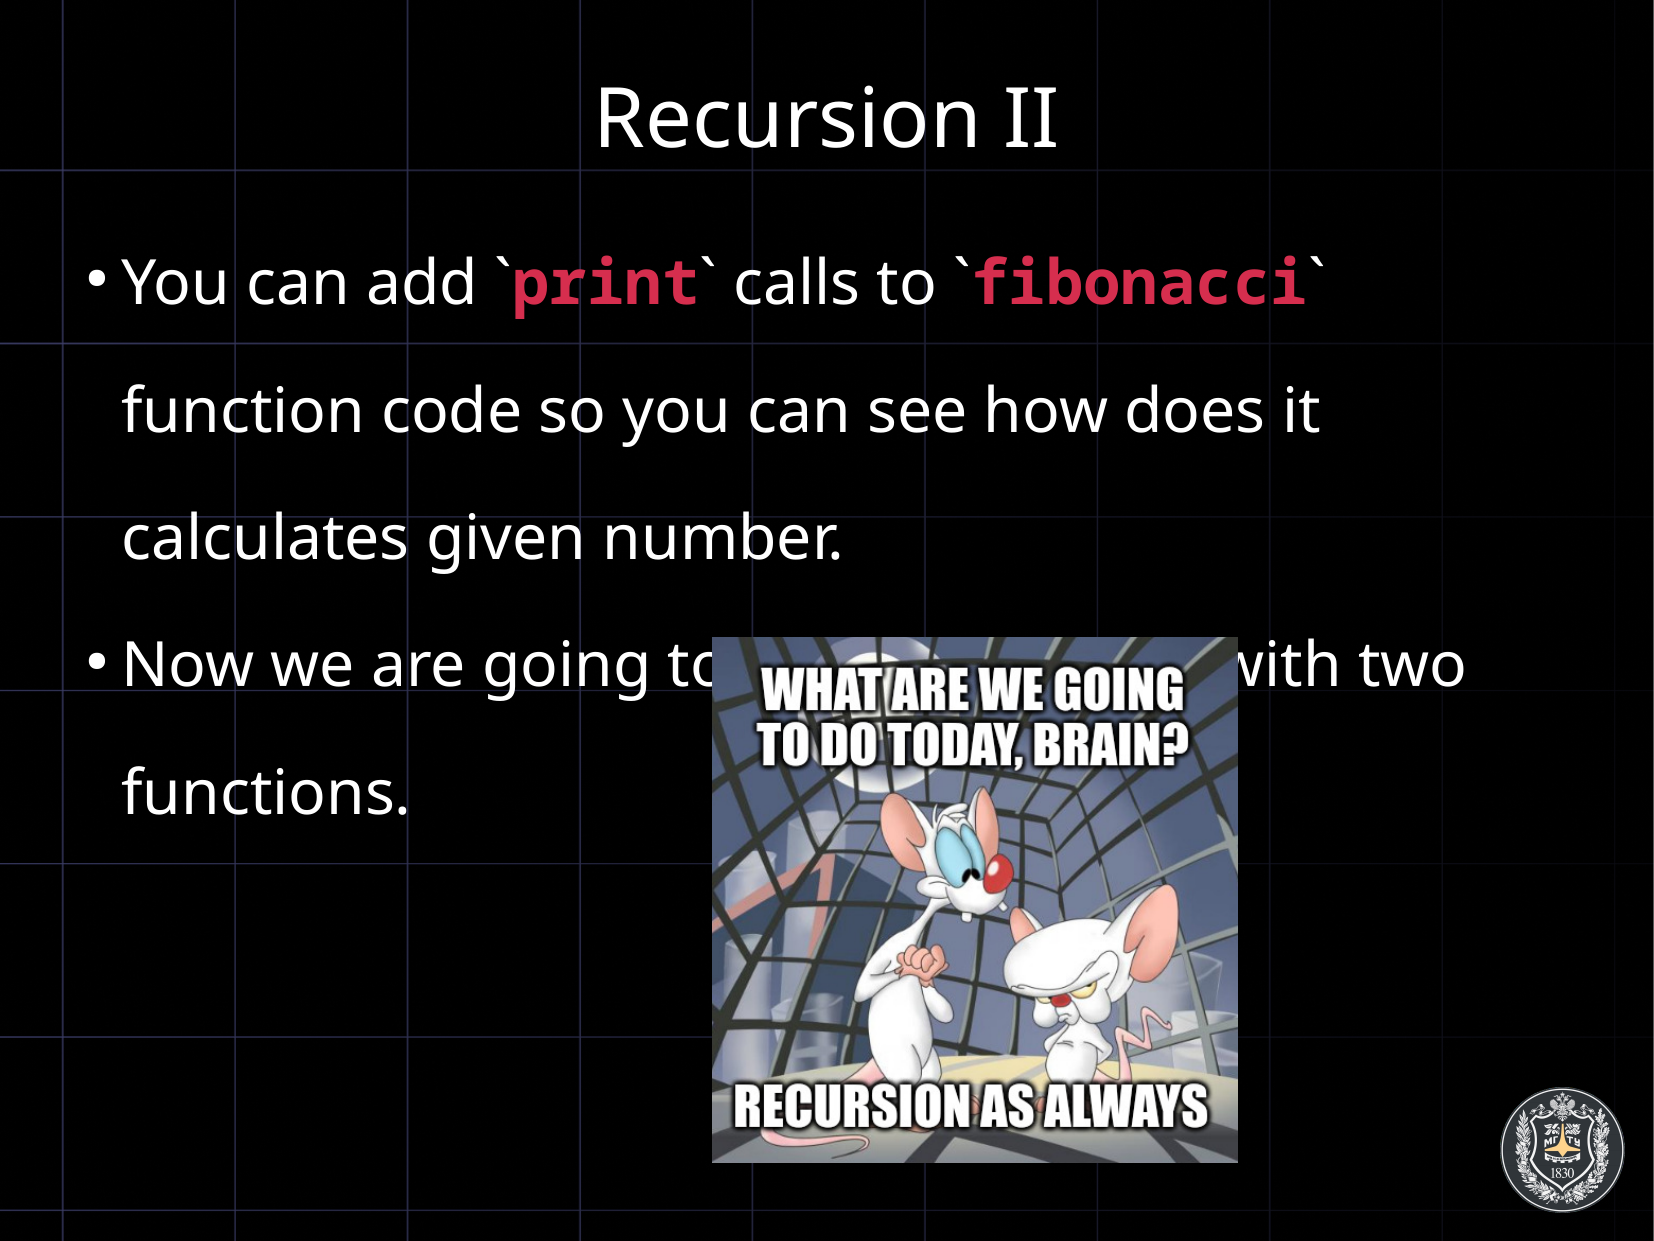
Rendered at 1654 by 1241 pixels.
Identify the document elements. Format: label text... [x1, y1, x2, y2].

picture [0, 0, 1654, 1241]
text_box You can add `print` calls to `fibonacci` function code so you can see how does it calculates given number. Now we are going to make recursion with two functions. [71, 187, 1572, 1126]
title Recursion II [82, 37, 1572, 187]
